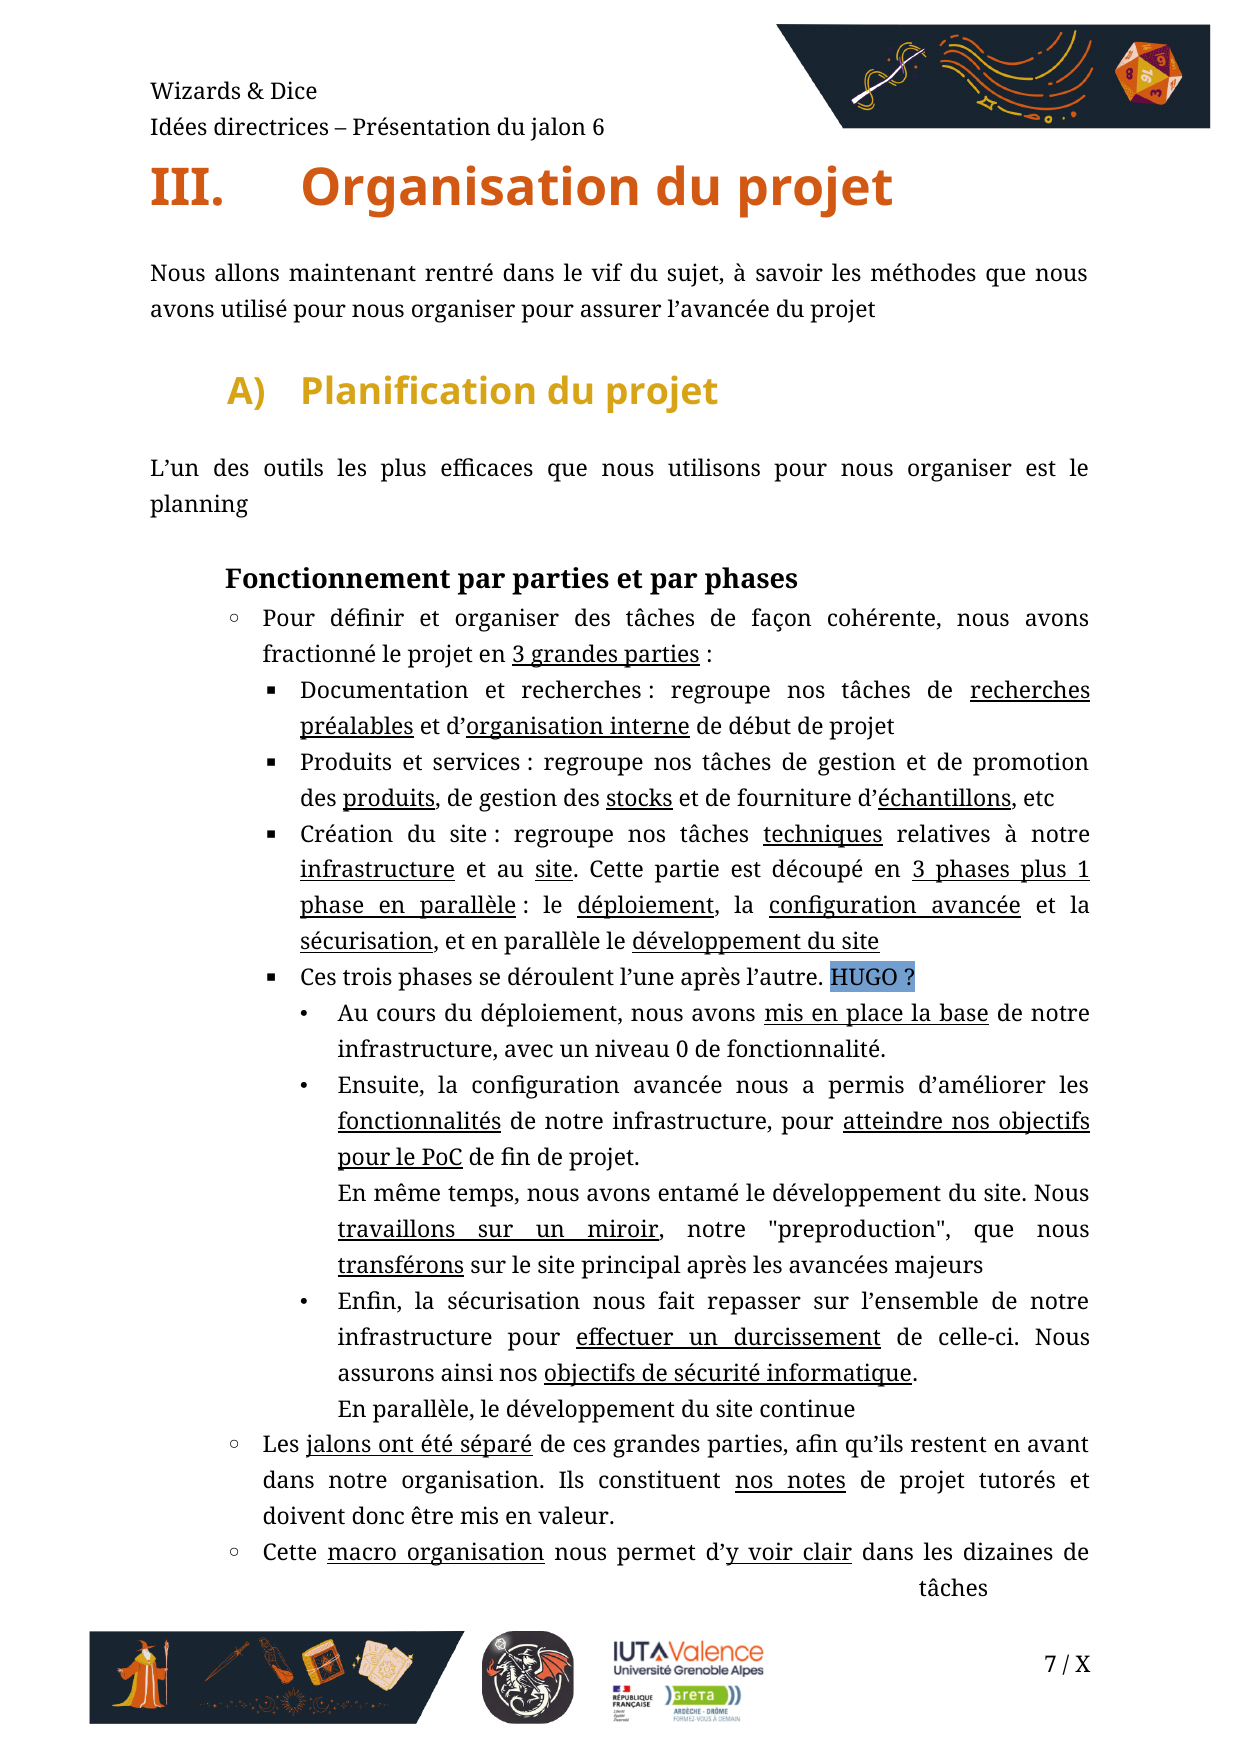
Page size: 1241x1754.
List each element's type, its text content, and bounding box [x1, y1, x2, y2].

picture [771, 21, 1218, 131]
picture [81, 1620, 788, 1733]
list Fonctionnement par parties et par phases [187, 559, 1090, 596]
list Cette macro organisation nous permet d’y voir clair dans les dizaines de tâches [225, 1536, 1090, 1603]
list Pour définir et organiser des tâches de façon cohérente, nous avons fractionné le projet en 3 grandes parties : [225, 602, 1090, 669]
list Produits et services : regroupe nos tâches de gestion et de promotion des produits, de gestion des stocks et de fourniture d’échantillons, etc [262, 746, 1090, 813]
text L’un des outils les plus efficaces que nous utilisons pour nous organiser est le planning [150, 452, 1090, 519]
list Création du site : regroupe nos tâches techniques relatives à notre infrastructure et au site. Cette partie est découpé en 3 phases plus 1 phase en parallèle : le déploiement, la configuration avancée et la sécurisation, et en parallèle le développement du site [262, 817, 1090, 957]
list Les jalons ont été séparé de ces grandes parties, afin qu’ils restent en avant dans notre organisation. Ils constituent nos notes de projet tutorés et doivent donc être mis en valeur. [225, 1428, 1090, 1532]
subtitle Organisation du projet [150, 150, 1090, 221]
list Au cours du déploiement, nous avons mis en place la base de notre infrastructure, avec un niveau 0 de fonctionnalité. [300, 997, 1090, 1064]
text Nous allons maintenant rentré dans le vif du sujet, à savoir les méthodes que nous avons utilisé pour nous organiser pour assurer l’avancée du projet [150, 257, 1090, 324]
list En même temps, nous avons entamé le développement du site. Nous travaillons sur un miroir, notre "preproduction", que nous transférons sur le site principal après les avancées majeurs [300, 1177, 1090, 1280]
subtitle Planification du projet [227, 365, 1090, 416]
list Documentation et recherches : regroupe nos tâches de recherches préalables et d’organisation interne de début de projet [262, 674, 1090, 741]
list Ensuite, la configuration avancée nous a permis d’améliorer les fonctionnalités de notre infrastructure, pour atteindre nos objectifs pour le PoC de fin de projet. [300, 1069, 1090, 1172]
list En parallèle, le développement du site continue [300, 1392, 1090, 1424]
list Ces trois phases se déroulent l’une après l’autre. HUGO ? [262, 961, 1090, 992]
list Enfin, la sécurisation nous fait repasser sur l’ensemble de notre infrastructure pour effectuer un durcissement de celle-ci. Nous assurons ainsi nos objectifs de sécurité informatique. [300, 1285, 1090, 1388]
